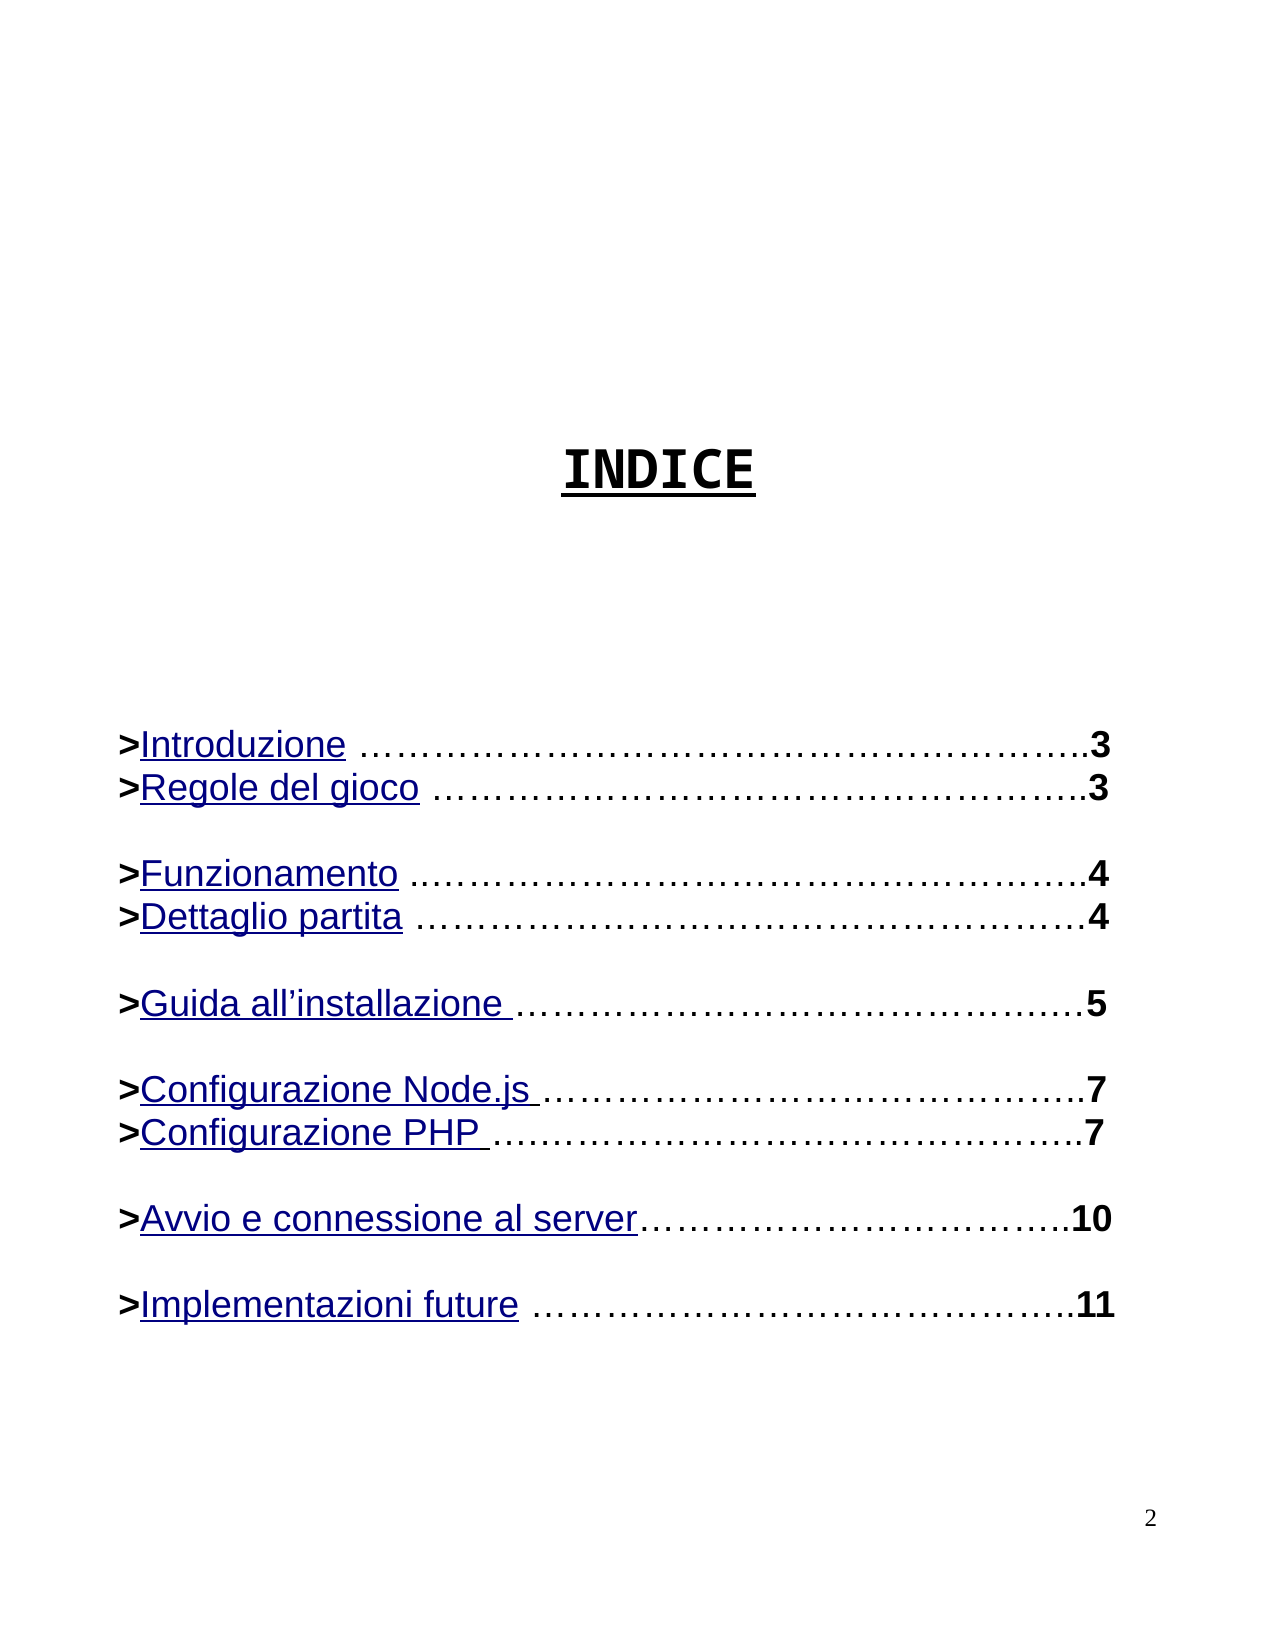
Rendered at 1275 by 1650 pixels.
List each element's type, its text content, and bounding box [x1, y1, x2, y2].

text >Configurazione PHP ….……………………………………..7 [118, 1110, 1157, 1153]
text >Avvio e connessione al server……………………………..10 [118, 1196, 1157, 1239]
text >Introduzione …………………………………………………..3 [118, 722, 1157, 765]
text >Funzionamento ..……………………………………………..4 [118, 851, 1157, 894]
text >Implementazioni future ……………………………………..11 [118, 1283, 1157, 1326]
text >Dettaglio partita ………………………………………………4 [118, 894, 1157, 938]
text >Regole del gioco ……………………………………………..3 [118, 765, 1157, 808]
text >Configurazione Node.js ……………………………………..7 [118, 1067, 1157, 1110]
text INDICE [118, 430, 1157, 504]
text >Guida all’installazione …………………………………….…5 [118, 981, 1157, 1024]
